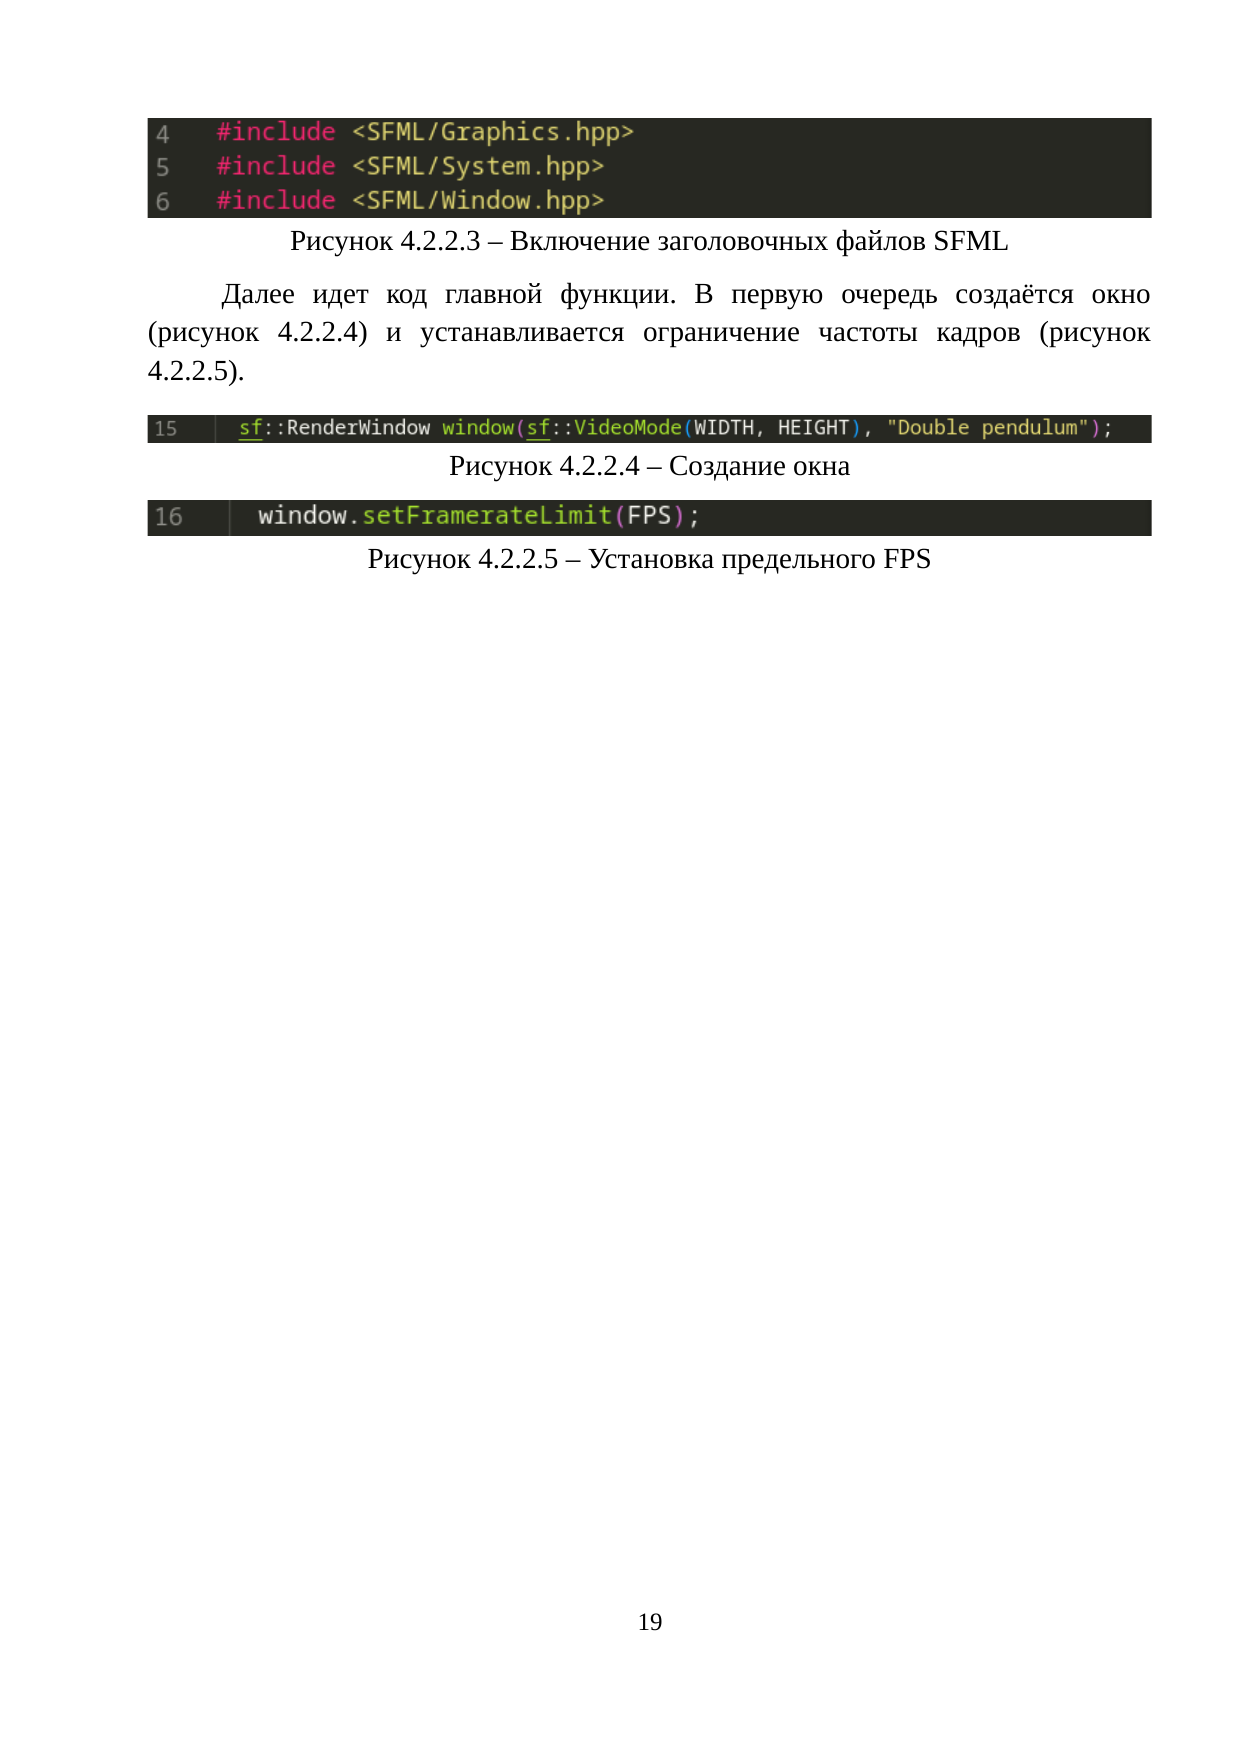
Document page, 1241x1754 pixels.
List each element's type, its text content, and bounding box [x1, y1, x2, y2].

text Рисунок 4.2.2.4 – Создание окна [148, 443, 1152, 481]
text [148, 406, 1152, 415]
text Далее идет код главной функции. В первую очередь создаётся окно (рисунок 4.2.2.4) и устанавливается ограничение частоты кадров (рисунок 4.2.2.5). [148, 276, 1152, 386]
picture [147, 118, 1152, 218]
text Рисунок 4.2.2.5 – Установка предельного FPS [148, 536, 1152, 574]
picture [147, 415, 1152, 443]
text Рисунок 4.2.2.3 – Включение заголовочных файлов SFML [148, 218, 1152, 256]
picture [147, 500, 1152, 536]
